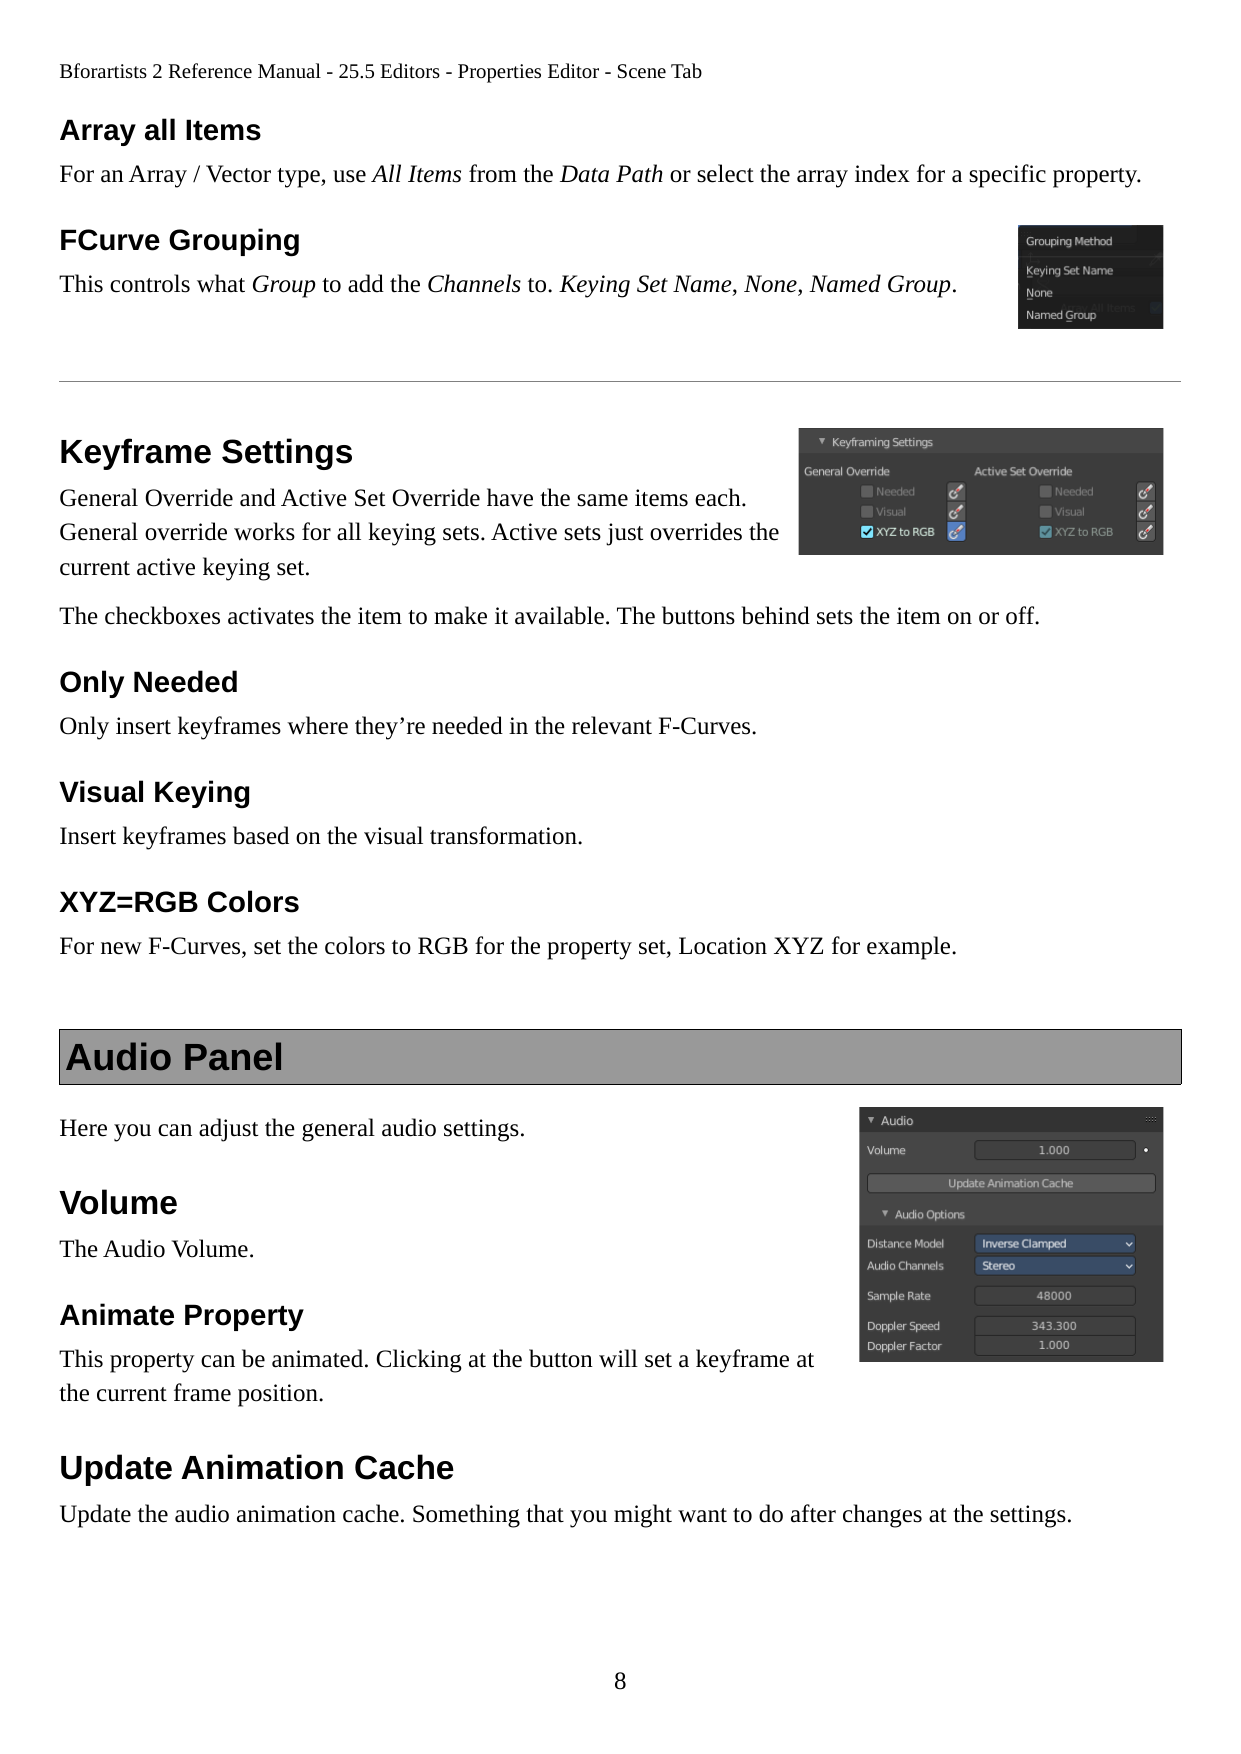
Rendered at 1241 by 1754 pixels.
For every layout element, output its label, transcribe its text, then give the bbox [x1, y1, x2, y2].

text Insert keyframes based on the visual transformation. [59, 821, 1181, 849]
subtitle Update Animation Cache [59, 1448, 1181, 1487]
text The Audio Volume. [59, 1234, 859, 1263]
subtitle Volume [59, 1183, 859, 1221]
subtitle Only Needed [59, 665, 1181, 698]
picture [859, 1107, 1164, 1362]
text This controls what Group to add the Channels to. Keying Set Name, None, Named Group. [59, 269, 1018, 297]
text For new F-Curves, set the colors to RGB for the property set, Location XYZ for example. [59, 931, 1181, 959]
subtitle Array all Items [59, 113, 1181, 146]
picture [798, 428, 1164, 555]
text [1164, 1234, 1181, 1263]
picture [1018, 225, 1164, 329]
subtitle Animate Property [59, 1298, 859, 1331]
text For an Array / Vector type, use All Items from the Data Path or select the array index for a specific property. [59, 159, 1181, 188]
subtitle FCurve Grouping [59, 222, 1181, 256]
subtitle [1164, 1298, 1181, 1331]
subtitle Visual Keying [59, 774, 1181, 808]
text The checkboxes activates the item to make it available. The buttons behind sets the item on or off. [59, 601, 1181, 630]
table_header Audio Panel [60, 1030, 1181, 1084]
subtitle XYZ=RGB Colors [59, 884, 1181, 918]
text This property can be animated. Clicking at the button will set a keyframe at the current frame position. [59, 1344, 1181, 1407]
text Here you can adjust the general audio settings. [59, 1113, 859, 1142]
text Update the audio animation cache. Something that you might want to do after changes at the settings. [59, 1499, 1181, 1528]
text General Override and Active Set Override have the same items each. General override works for all keying sets. Active sets just overrides the current active keying set. [59, 483, 1181, 581]
subtitle Keyframe Settings [59, 432, 798, 471]
subtitle [1164, 432, 1181, 471]
text Only insert keyframes where they’re needed in the relevant F-Curves. [59, 711, 1181, 740]
subtitle [1164, 1183, 1181, 1221]
